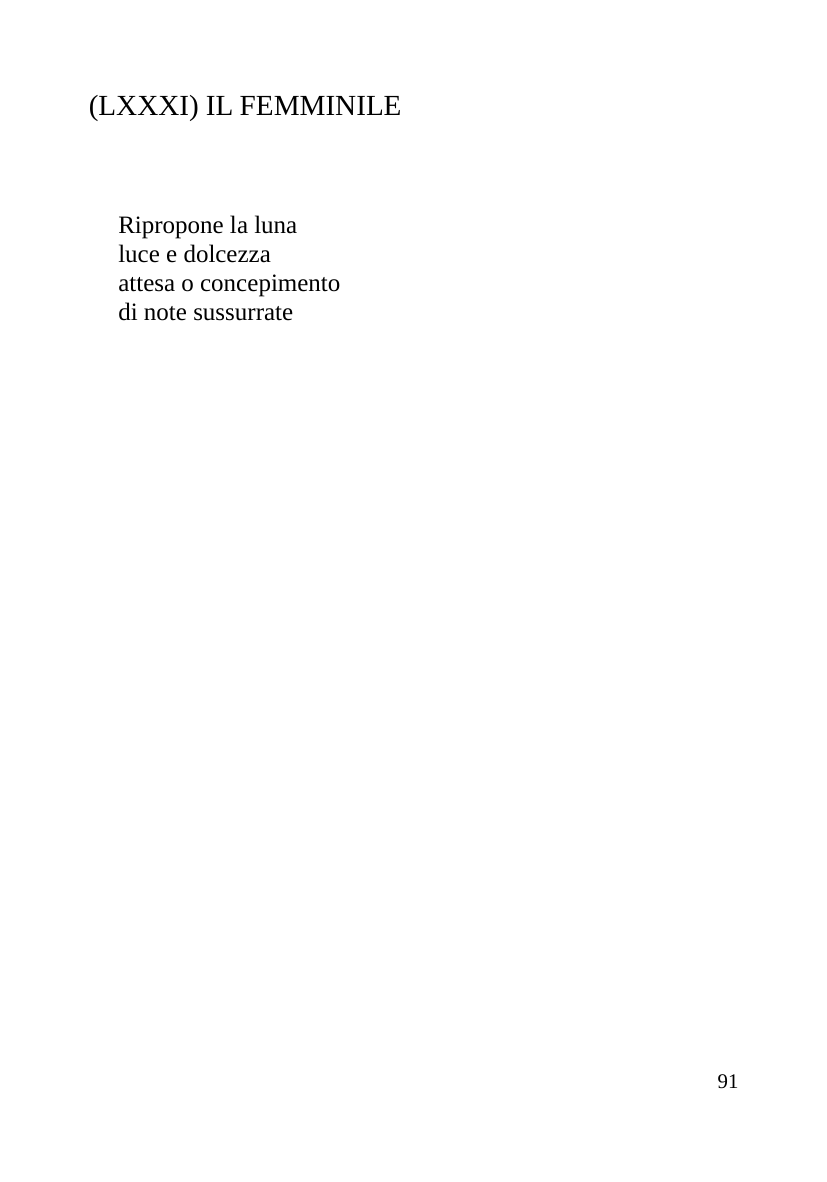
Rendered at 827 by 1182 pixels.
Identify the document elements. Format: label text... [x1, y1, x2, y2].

text di note sussurrate [118, 297, 738, 326]
subtitle (LXXXI) IL FEMMINILE [88, 88, 738, 122]
text luce e dolcezza [118, 239, 738, 268]
text Ripropone la luna [118, 211, 738, 239]
text attesa o concepimento [118, 268, 738, 297]
